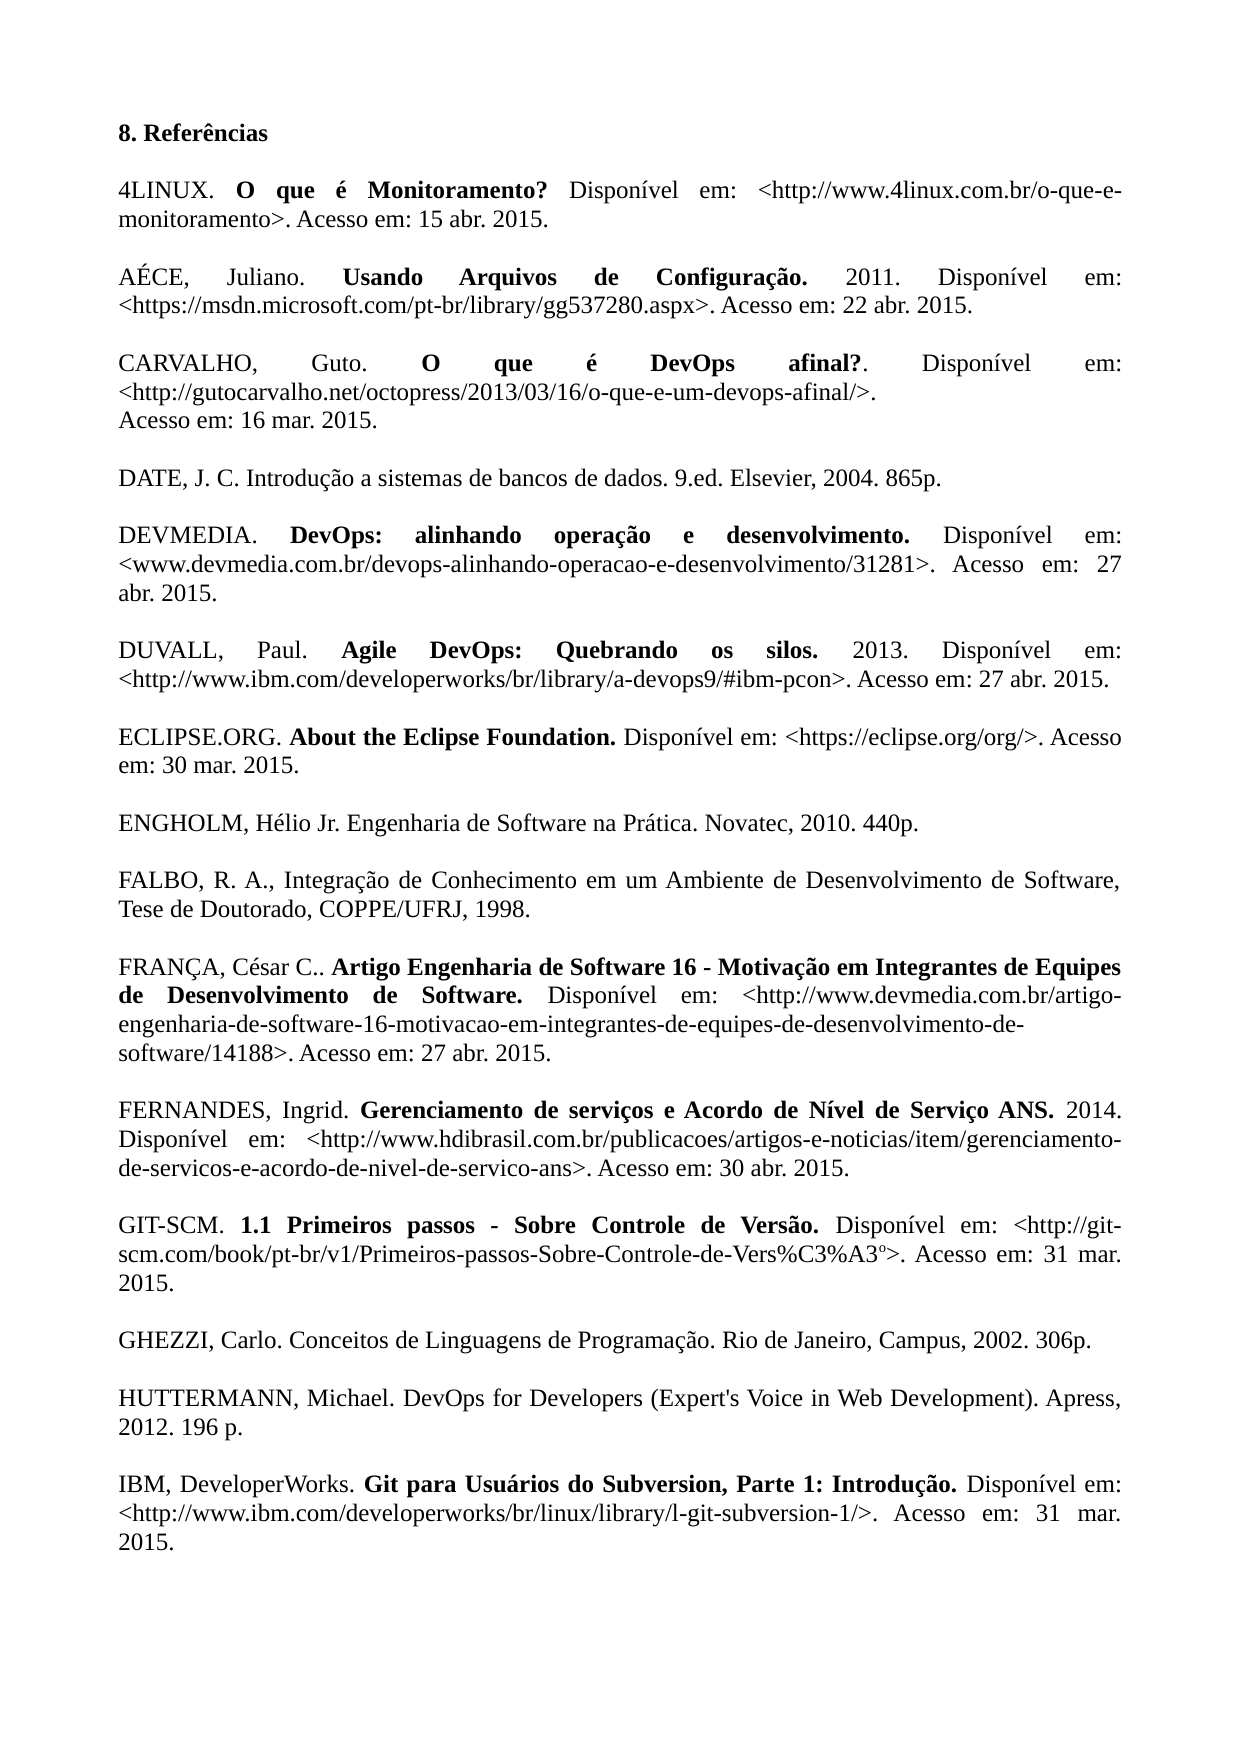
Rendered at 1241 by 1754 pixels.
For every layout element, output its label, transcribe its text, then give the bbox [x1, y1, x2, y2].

text FALBO, R. A., Integração de Conhecimento em um Ambiente de Desenvolvimento de Software, Tese de Doutorado, COPPE/UFRJ, 1998. [118, 866, 1122, 923]
text 4LINUX. O que é Monitoramento? Disponível em: <http://www.4linux.com.br/o-que-e-monitoramento>. Acesso em: 15 abr. 2015. [118, 176, 1122, 233]
text HUTTERMANN, Michael. DevOps for Developers (Expert's Voice in Web Development). Apress, 2012. 196 p. [118, 1383, 1122, 1441]
text CARVALHO, Guto. O que é DevOps afinal?. Disponível em: <http://gutocarvalho.net/octopress/2013/03/16/o-que-e-um-devops-afinal/>. [118, 348, 1122, 406]
text FRANÇA, César C.. Artigo Engenharia de Software 16 - Motivação em Integrantes de Equipes de Desenvolvimento de Software. Disponível em: <http://www.devmedia.com.br/artigo-engenharia-de-software-16-motivacao-em-integrantes-de-equipes-de-desenvolvimento-de-software/14188>. Acesso em: 27 abr. 2015. [118, 952, 1122, 1067]
text GHEZZI, Carlo. Conceitos de Linguagens de Programação. Rio de Janeiro, Campus, 2002. 306p. [118, 1326, 1122, 1354]
text 8. Referências [118, 118, 1122, 147]
text ENGHOLM, Hélio Jr. Engenharia de Software na Prática. Novatec, 2010. 440p. [118, 808, 1122, 837]
text AÉCE, Juliano. Usando Arquivos de Configuração. 2011. Disponível em: <https://msdn.microsoft.com/pt-br/library/gg537280.aspx>. Acesso em: 22 abr. 2015. [118, 262, 1122, 319]
text GIT-SCM. 1.1 Primeiros passos - Sobre Controle de Versão. Disponível em: <http://git-scm.com/book/pt-br/v1/Primeiros-passos-Sobre-Controle-de-Vers%C3%A3o>. Acesso em: 31 mar. 2015. [118, 1211, 1122, 1297]
text DUVALL, Paul. Agile DevOps: Quebrando os silos. 2013. Disponível em: <http://www.ibm.com/developerworks/br/library/a-devops9/#ibm-pcon>. Acesso em: 27 abr. 2015. [118, 636, 1122, 693]
text Acesso em: 16 mar. 2015. [118, 406, 1122, 434]
text DEVMEDIA. DevOps: alinhando operação e desenvolvimento. Disponível em: <www.devmedia.com.br/devops-alinhando-operacao-e-desenvolvimento/31281>. Acesso em: 27 abr. 2015. [118, 521, 1122, 607]
text ECLIPSE.ORG. About the Eclipse Foundation. Disponível em: <https://eclipse.org/org/>. Acesso em: 30 mar. 2015. [118, 722, 1122, 779]
text FERNANDES, Ingrid. Gerenciamento de serviços e Acordo de Nível de Serviço ANS. 2014. Disponível em: <http://www.hdibrasil.com.br/publicacoes/artigos-e-noticias/item/gerenciamento-de-servicos-e-acordo-de-nivel-de-servico-ans>. Acesso em: 30 abr. 2015. [118, 1096, 1122, 1182]
text DATE, J. C. Introdução a sistemas de bancos de dados. 9.ed. Elsevier, 2004. 865p. [118, 463, 1122, 492]
text IBM, DeveloperWorks. Git para Usuários do Subversion, Parte 1: Introdução. Disponível em: <http://www.ibm.com/developerworks/br/linux/library/l-git-subversion-1/>. Acesso em: 31 mar. 2015. [118, 1469, 1122, 1556]
